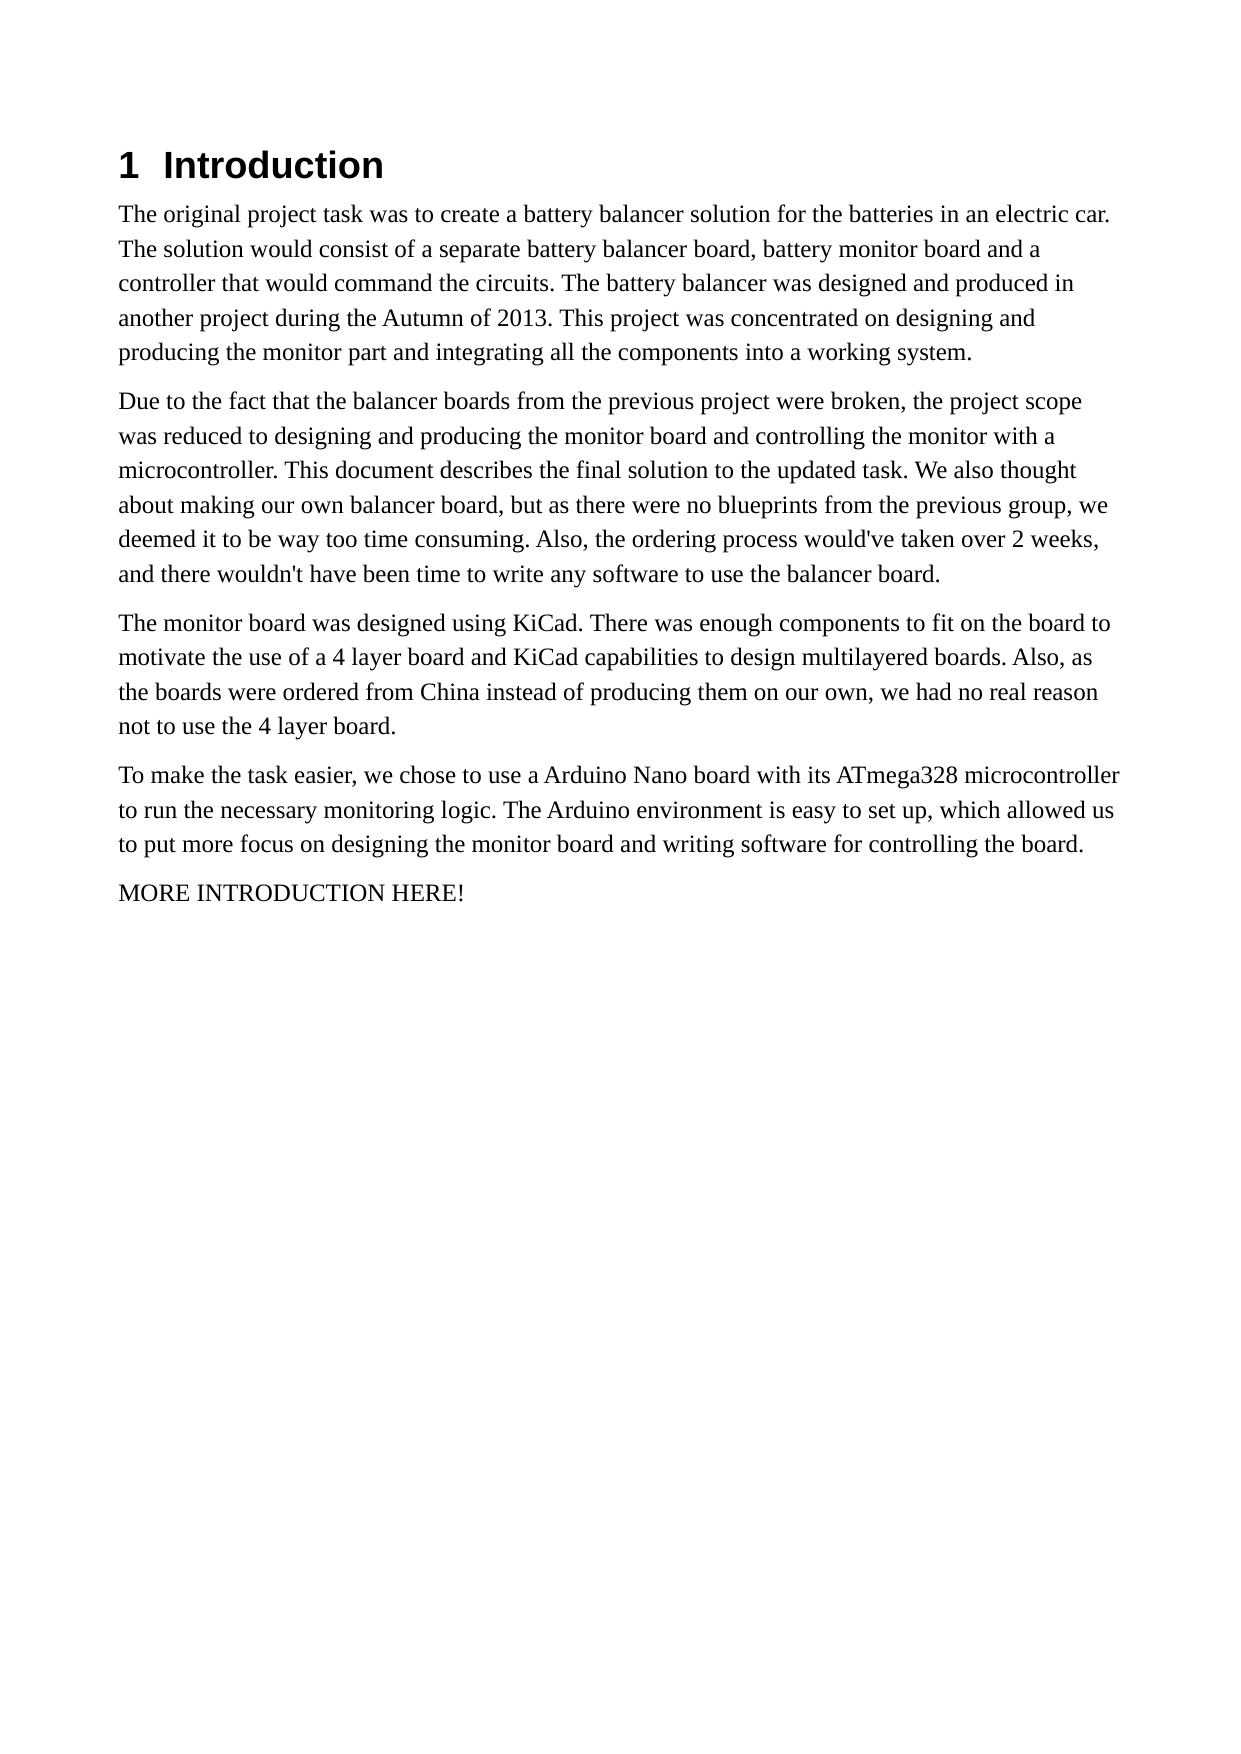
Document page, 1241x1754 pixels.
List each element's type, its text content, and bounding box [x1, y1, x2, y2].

text The original project task was to create a battery balancer solution for the batteries in an electric car. The solution would consist of a separate battery balancer board, battery monitor board and a controller that would command the circuits. The battery balancer was designed and produced in another project during the Autumn of 2013. This project was concentrated on designing and producing the monitor part and integrating all the components into a working system. [118, 199, 1122, 366]
text Due to the fact that the balancer boards from the previous project were broken, the project scope was reduced to designing and producing the monitor board and controlling the monitor with a microcontroller. This document describes the final solution to the updated task. We also thought about making our own balancer board, but as there were no blueprints from the previous group, we deemed it to be way too time consuming. Also, the ordering process would've taken over 2 weeks, and there wouldn't have been time to write any software to use the balancer board. [118, 386, 1122, 587]
subtitle 1 Introduction [118, 143, 1122, 187]
text The monitor board was designed using KiCad. There was enough components to fit on the board to motivate the use of a 4 layer board and KiCad capabilities to design multilayered boards. Also, as the boards were ordered from China instead of producing them on our own, we had no real reason not to use the 4 layer board. [118, 608, 1122, 740]
text To make the task easier, we chose to use a Arduino Nano board with its ATmega328 microcontroller to run the necessary monitoring logic. The Arduino environment is easy to set up, which allowed us to put more focus on designing the monitor board and writing software for controlling the board. [118, 760, 1122, 858]
text MORE INTRODUCTION HERE! [118, 878, 1122, 907]
